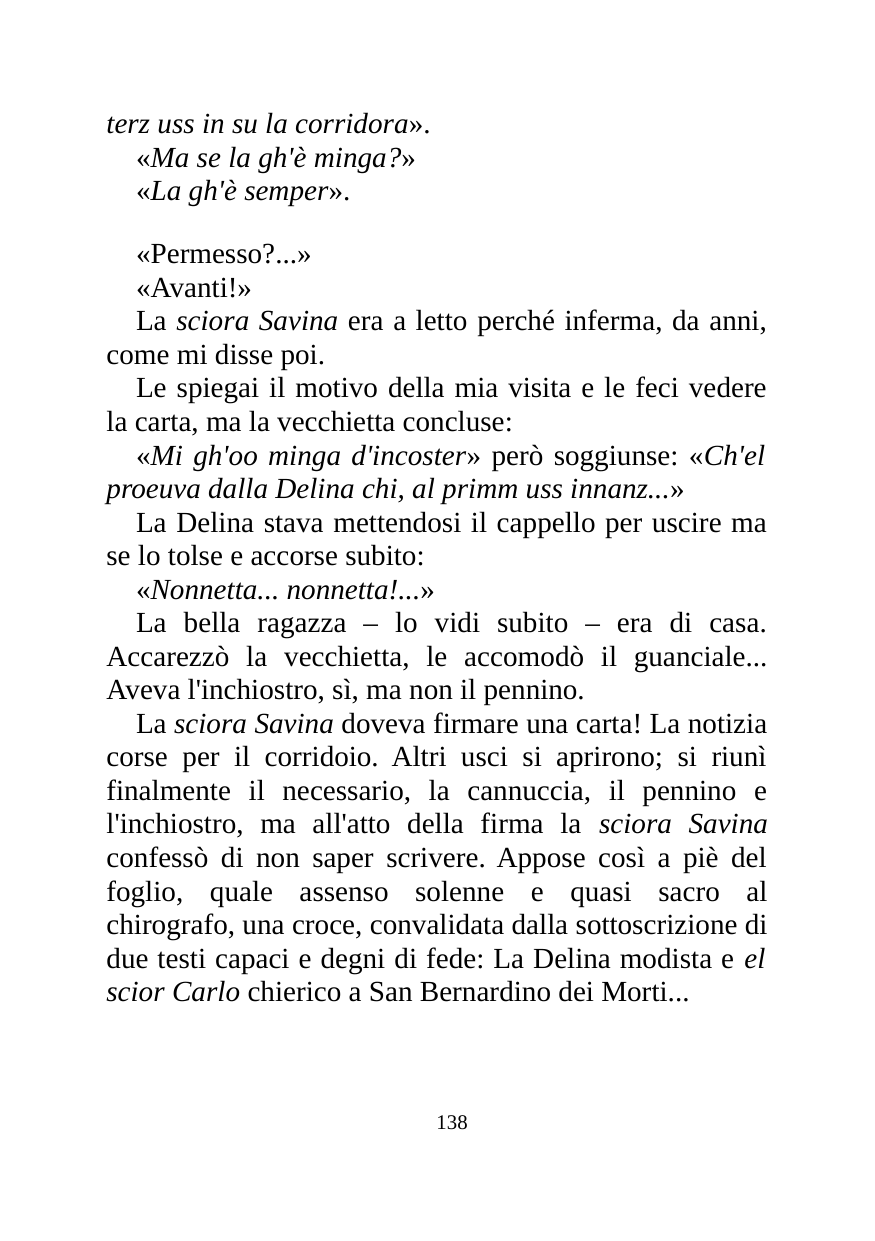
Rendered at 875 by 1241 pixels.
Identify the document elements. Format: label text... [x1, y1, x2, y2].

text La sciora Savina doveva firmare una carta! La notizia corse per il corridoio. Altri usci si aprirono; si riunì finalmente il necessario, la cannuccia, il pennino e l'inchiostro, ma all'atto della firma la sciora Savina confessò di non saper scrivere. Appose così a piè del foglio, quale assenso solenne e quasi sacro al chirografo, una croce, convalidata dalla sottoscrizione di due testi capaci e degni di fede: La Delina modista e el scior Carlo chierico a San Bernardino dei Morti... [106, 706, 768, 1008]
text «Ma se la gh'è minga?» [106, 140, 768, 173]
text «Avanti!» [106, 270, 768, 303]
text La sciora Savina era a letto perché inferma, da anni, come mi disse poi. [106, 303, 768, 371]
text «Nonnetta... nonnetta!...» [106, 572, 768, 605]
text «Mi gh'oo minga d'incoster» però soggiunse: «Ch'el proeuva dalla Delina chi, al primm uss innanz...» [106, 438, 768, 505]
text «La gh'è semper». [106, 173, 768, 207]
text Le spiegai il motivo della mia visita e le feci vedere la carta, ma la vecchietta concluse: [106, 371, 768, 438]
text La bella ragazza – lo vidi subito – era di casa. Accarezzò la vecchietta, le accomodò il guanciale... Aveva l'inchiostro, sì, ma non il pennino. [106, 605, 768, 706]
text «Permesso?...» [106, 236, 768, 270]
text terz uss in su la corridora». [106, 106, 768, 140]
text La Delina stava mettendosi il cappello per uscire ma se lo tolse e accorse subito: [106, 505, 768, 572]
